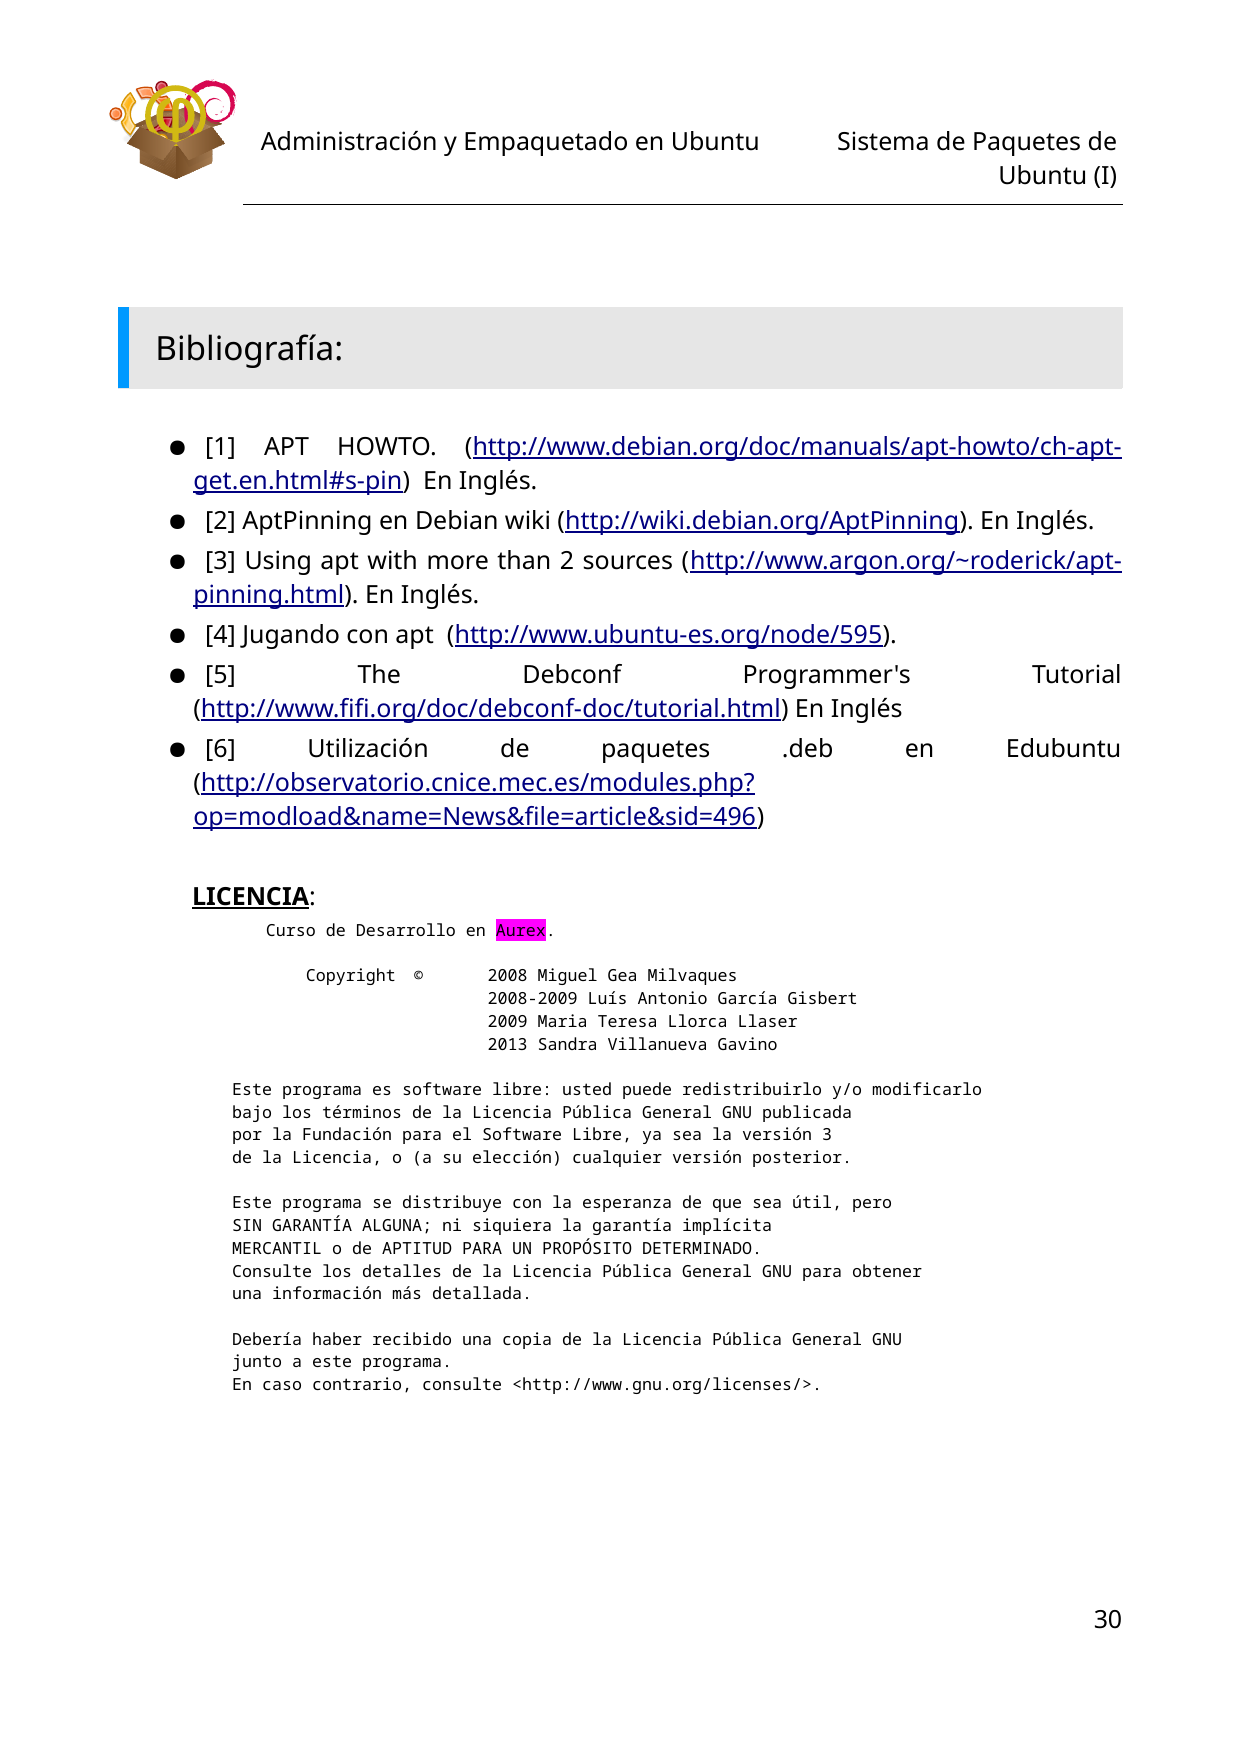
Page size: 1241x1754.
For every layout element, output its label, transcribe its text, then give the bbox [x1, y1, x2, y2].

list [5] The Debconf Programmer's Tutorial (http://www.fifi.org/doc/debconf-doc/tutorial.html) En Inglés [156, 656, 1122, 724]
list [2] AptPinning en Debian wiki (http://wiki.debian.org/AptPinning). En Inglés. [156, 502, 1122, 536]
text SIN GARANTÍA ALGUNA; ni siquiera la garantía implícita [192, 1214, 1122, 1237]
text de la Licencia, o (a su elección) cualquier versión posterior. [192, 1146, 1122, 1168]
list [3] Using apt with more than 2 sources (http://www.argon.org/~roderick/apt-pinning.html). En Inglés. [156, 542, 1122, 611]
list [6] Utilización de paquetes .deb en Edubuntu (http://observatorio.cnice.mec.es/modules.php?op=modload&name=News&file=article&sid=496) [156, 731, 1122, 833]
text 2013 Sandra Villanueva Gavino [266, 1032, 1122, 1055]
text Este programa se distribuye con la esperanza de que sea útil, pero [192, 1191, 1122, 1214]
text LICENCIA: [192, 879, 1122, 913]
list [4] Jugando con apt (http://www.ubuntu-es.org/node/595). [156, 616, 1122, 651]
text una información más detallada. [192, 1282, 1122, 1305]
text Copyright © 2008 Miguel Gea Milvaques [266, 964, 1122, 987]
subtitle Bibliografía: [129, 308, 1122, 388]
text MERCANTIL o de APTITUD PARA UN PROPÓSITO DETERMINADO. [192, 1237, 1122, 1259]
text 2009 Maria Teresa Llorca Llaser [266, 1009, 1122, 1032]
text junto a este programa. [192, 1350, 1122, 1373]
text 2008-2009 Luís Antonio García Gisbert [266, 987, 1122, 1009]
text Debería haber recibido una copia de la Licencia Pública General GNU [192, 1327, 1122, 1350]
text Curso de Desarrollo en Aurex. [266, 919, 1122, 941]
text por la Fundación para el Software Libre, ya sea la versión 3 [192, 1123, 1122, 1146]
list [1] APT HOWTO. (http://www.debian.org/doc/manuals/apt-howto/ch-apt-get.en.html#s-pin) En Inglés. [156, 428, 1122, 496]
text bajo los términos de la Licencia Pública General GNU publicada [192, 1100, 1122, 1123]
text Este programa es software libre: usted puede redistribuirlo y/o modificarlo [192, 1078, 1122, 1100]
text En caso contrario, consulte <http://www.gnu.org/licenses/>. [192, 1373, 1122, 1396]
text Consulte los detalles de la Licencia Pública General GNU para obtener [192, 1259, 1122, 1282]
